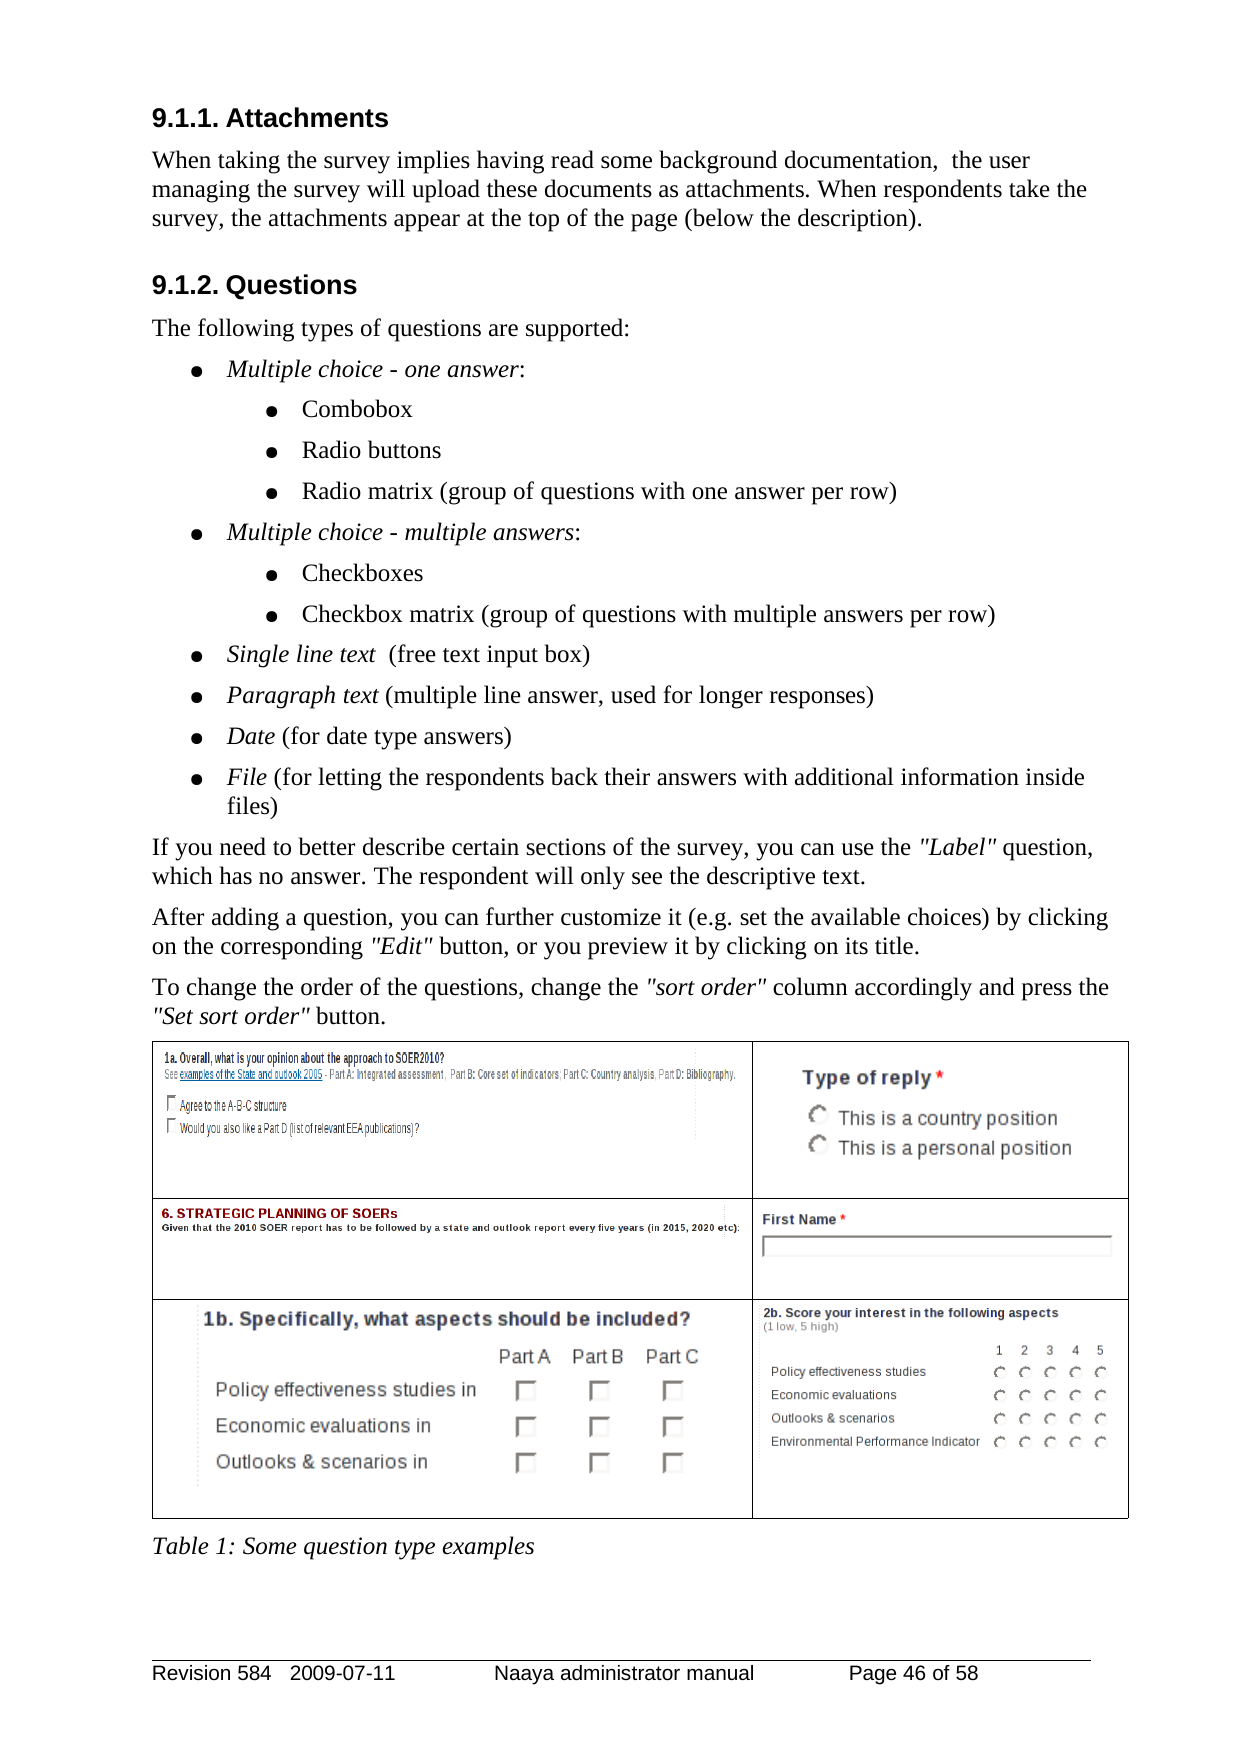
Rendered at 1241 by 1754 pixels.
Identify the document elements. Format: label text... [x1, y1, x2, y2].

list Single line text (free text input box) [189, 639, 1128, 668]
text To change the order of the questions, change the "sort order" column accordingly and press the "Set sort order" button. [152, 971, 1128, 1029]
list Radio matrix (group of questions with one answer per row) [264, 476, 1128, 505]
text The following types of questions are supported: [152, 313, 1128, 342]
list Combobox [264, 394, 1128, 423]
table_cell [753, 1199, 1128, 1299]
table_header [753, 1042, 1128, 1198]
text If you need to better describe certain sections of the survey, you can use the "Label" question, which has no answer. The respondent will only see the descriptive text. [152, 832, 1128, 890]
picture [159, 1204, 744, 1238]
list Multiple choice - multiple answers: [189, 517, 1128, 546]
table_cell [153, 1305, 752, 1518]
text Table 1: Some question type examples [152, 1531, 1128, 1559]
table_cell [753, 1460, 1128, 1518]
list File (for letting the respondents back their answers with additional information inside files) [189, 762, 1128, 820]
picture [759, 1204, 1121, 1267]
picture [759, 1304, 1121, 1460]
list Checkboxes [264, 558, 1128, 587]
list Radio buttons [264, 435, 1128, 464]
list Checkbox matrix (group of questions with multiple answers per row) [264, 598, 1128, 627]
table_header [153, 1042, 752, 1198]
table_cell [153, 1199, 752, 1299]
picture [197, 1304, 707, 1486]
list Date (for date type answers) [189, 721, 1128, 750]
table_cell [753, 1305, 759, 1459]
text After adding a question, you can further customize it (e.g. set the available choices) by clicking on the corresponding "Edit" button, or you preview it by clicking on its title. [152, 902, 1128, 960]
table_cell [1121, 1305, 1128, 1459]
picture [798, 1047, 1082, 1166]
subtitle Questions [152, 269, 1128, 300]
picture [162, 1047, 741, 1142]
subtitle Attachments [152, 102, 1128, 133]
list Multiple choice - one answer: [189, 353, 1128, 382]
table_cell [153, 1300, 752, 1304]
list Paragraph text (multiple line answer, used for longer responses) [189, 680, 1128, 709]
text When taking the survey implies having read some background documentation, the user managing the survey will upload these documents as attachments. When respondents take the survey, the attachments appear at the top of the page (below the description). [152, 145, 1128, 232]
table_cell [753, 1300, 1128, 1304]
